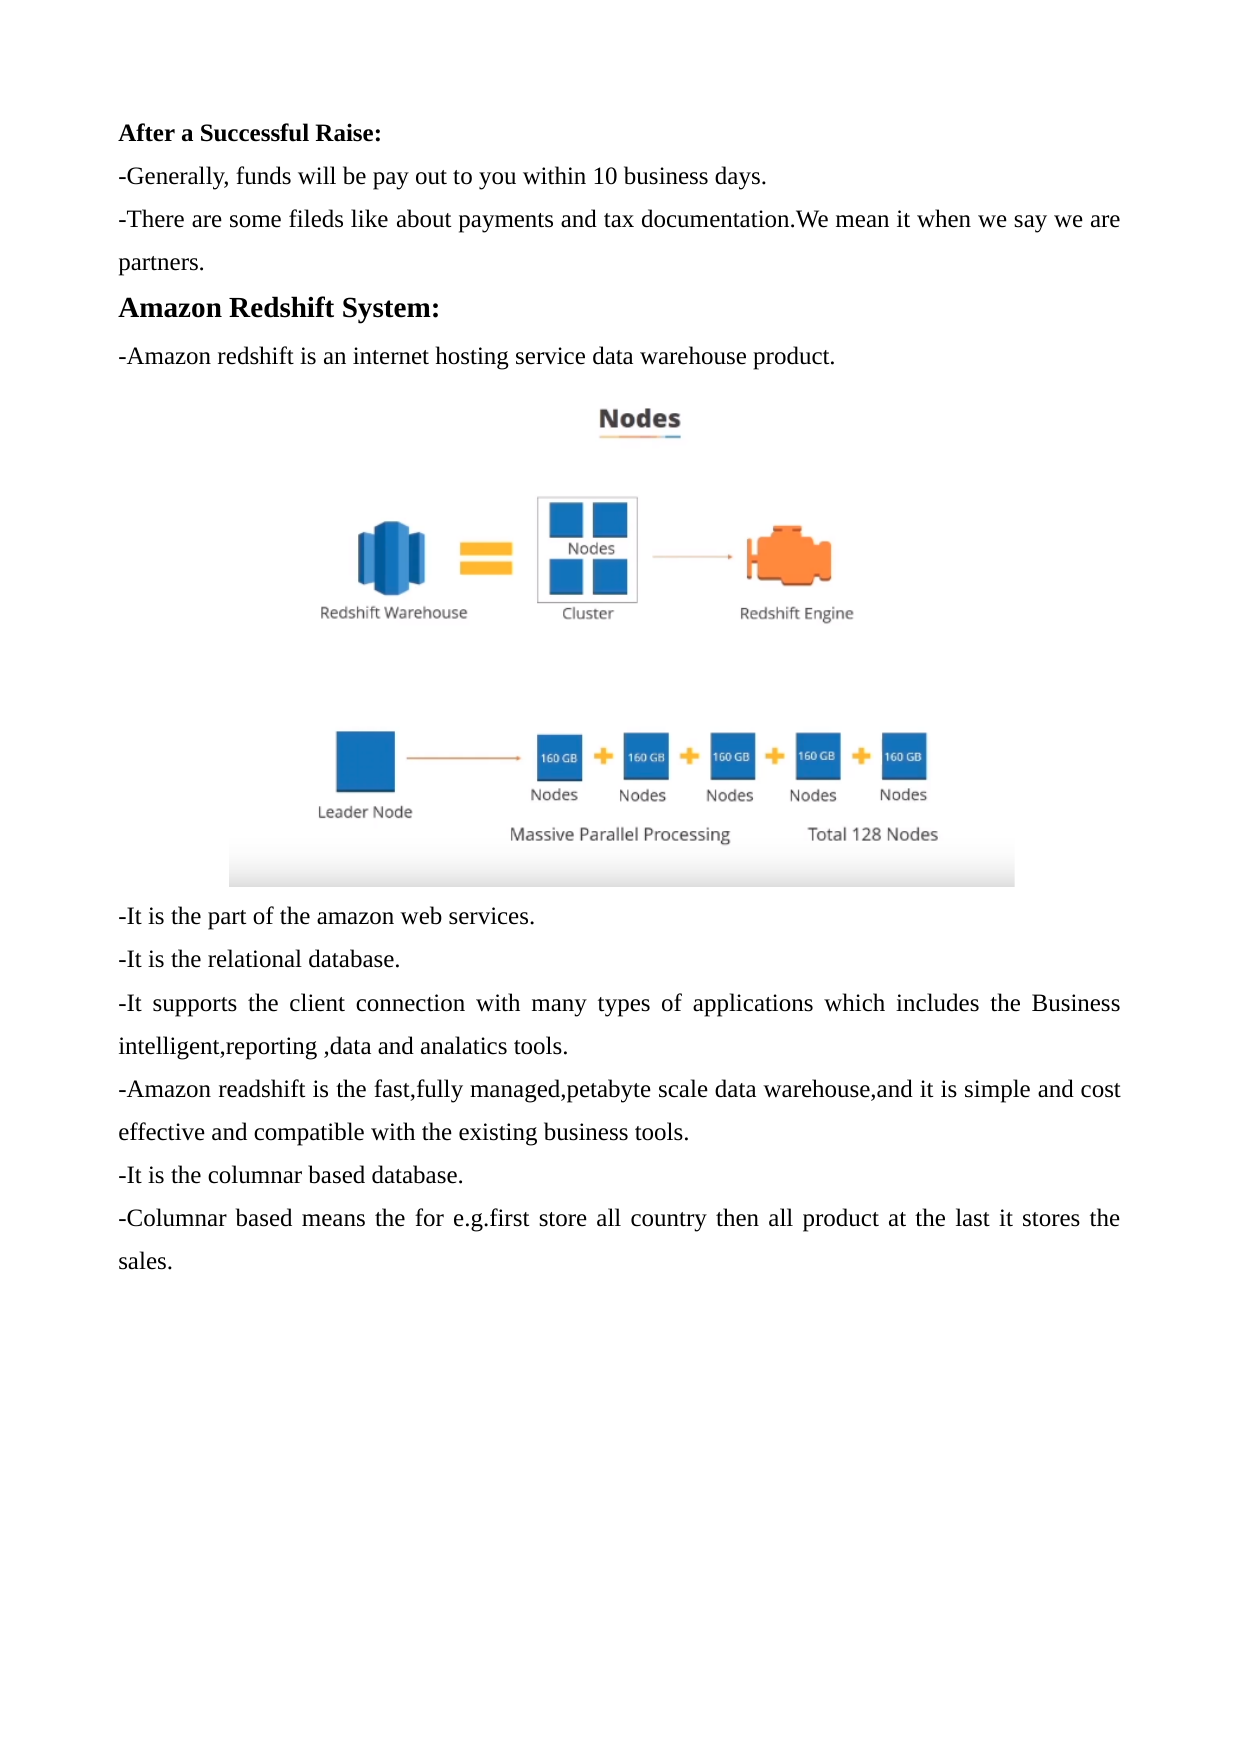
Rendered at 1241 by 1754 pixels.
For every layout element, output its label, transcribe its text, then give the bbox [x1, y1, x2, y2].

text -Amazon readshift is the fast,fully managed,petabyte scale data warehouse,and it is simple and cost effective and compatible with the existing business tools. [118, 1074, 1122, 1146]
picture [229, 387, 1015, 887]
text Amazon Redshift System: [118, 291, 1122, 324]
text -There are some fileds like about payments and tax documentation.We mean it when we say we are partners. [118, 204, 1122, 276]
text -It is the columnar based database. [118, 1160, 1122, 1189]
text After a Successful Raise: [118, 118, 1122, 147]
text -It is the relational database. [118, 944, 1122, 973]
text -Amazon redshift is an internet hosting service data warehouse product. [118, 341, 1122, 370]
text -Generally, funds will be pay out to you within 10 business days. [118, 161, 1122, 190]
text -It is the part of the amazon web services. [118, 887, 1122, 930]
text -Columnar based means the for e.g.first store all country then all product at the last it stores the sales. [118, 1203, 1122, 1275]
text -It supports the client connection with many types of applications which includes the Business intelligent,reporting ,data and analatics tools. [118, 988, 1122, 1059]
